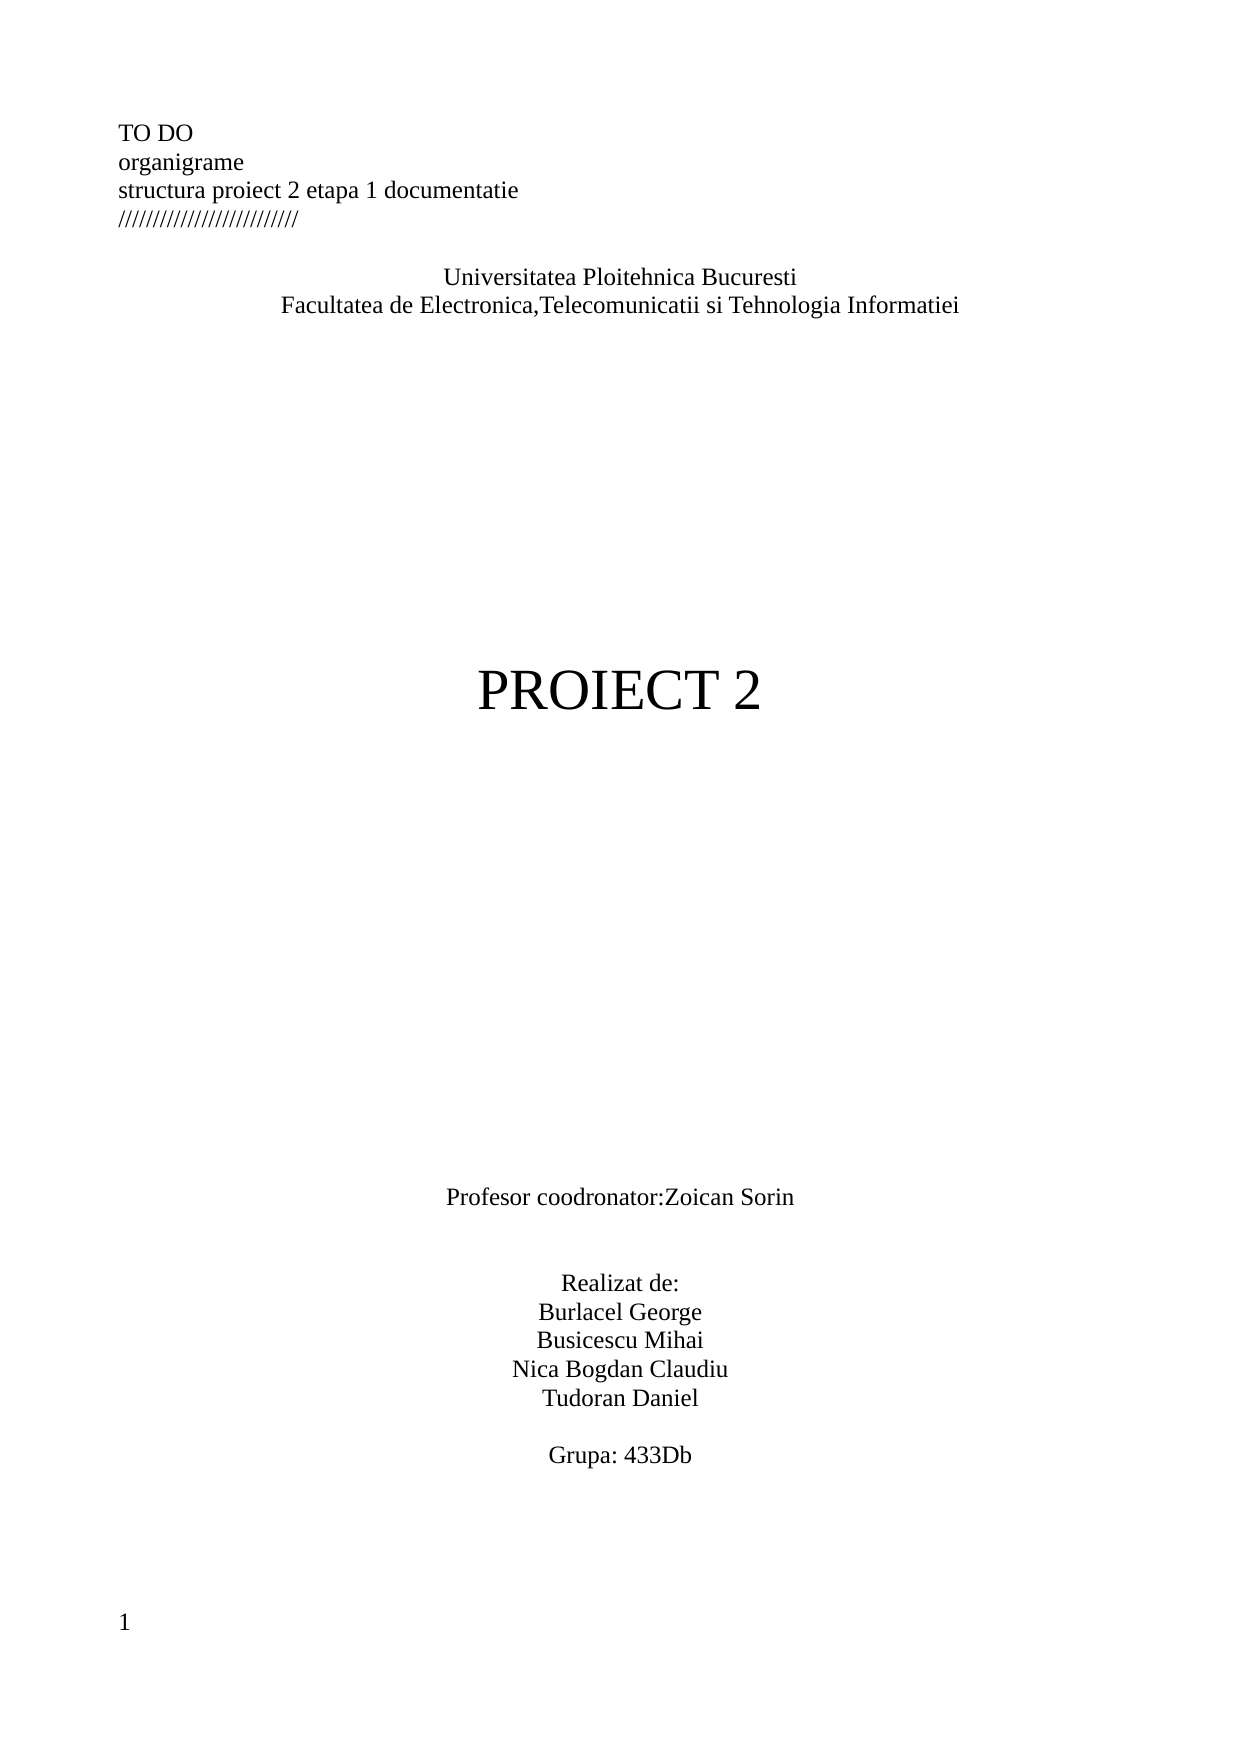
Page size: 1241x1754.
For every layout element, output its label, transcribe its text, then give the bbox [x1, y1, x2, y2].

text ////////////////////////// [118, 204, 1122, 233]
text Profesor coodronator:Zoican Sorin [118, 1182, 1122, 1211]
text Busicescu Mihai [118, 1326, 1122, 1354]
text Grupa: 433Db [118, 1441, 1122, 1469]
text structura proiect 2 etapa 1 documentatie [118, 176, 1122, 204]
text organigrame [118, 147, 1122, 176]
text PROIECT 2 [118, 655, 1122, 722]
text TO DO [118, 118, 1122, 147]
text Facultatea de Electronica,Telecomunicatii si Tehnologia Informatiei [118, 291, 1122, 319]
text Nica Bogdan Claudiu [118, 1354, 1122, 1383]
text Realizat de: [118, 1268, 1122, 1297]
text Burlacel George [118, 1297, 1122, 1326]
text Universitatea Ploitehnica Bucuresti [118, 262, 1122, 291]
text Tudoran Daniel [118, 1383, 1122, 1412]
